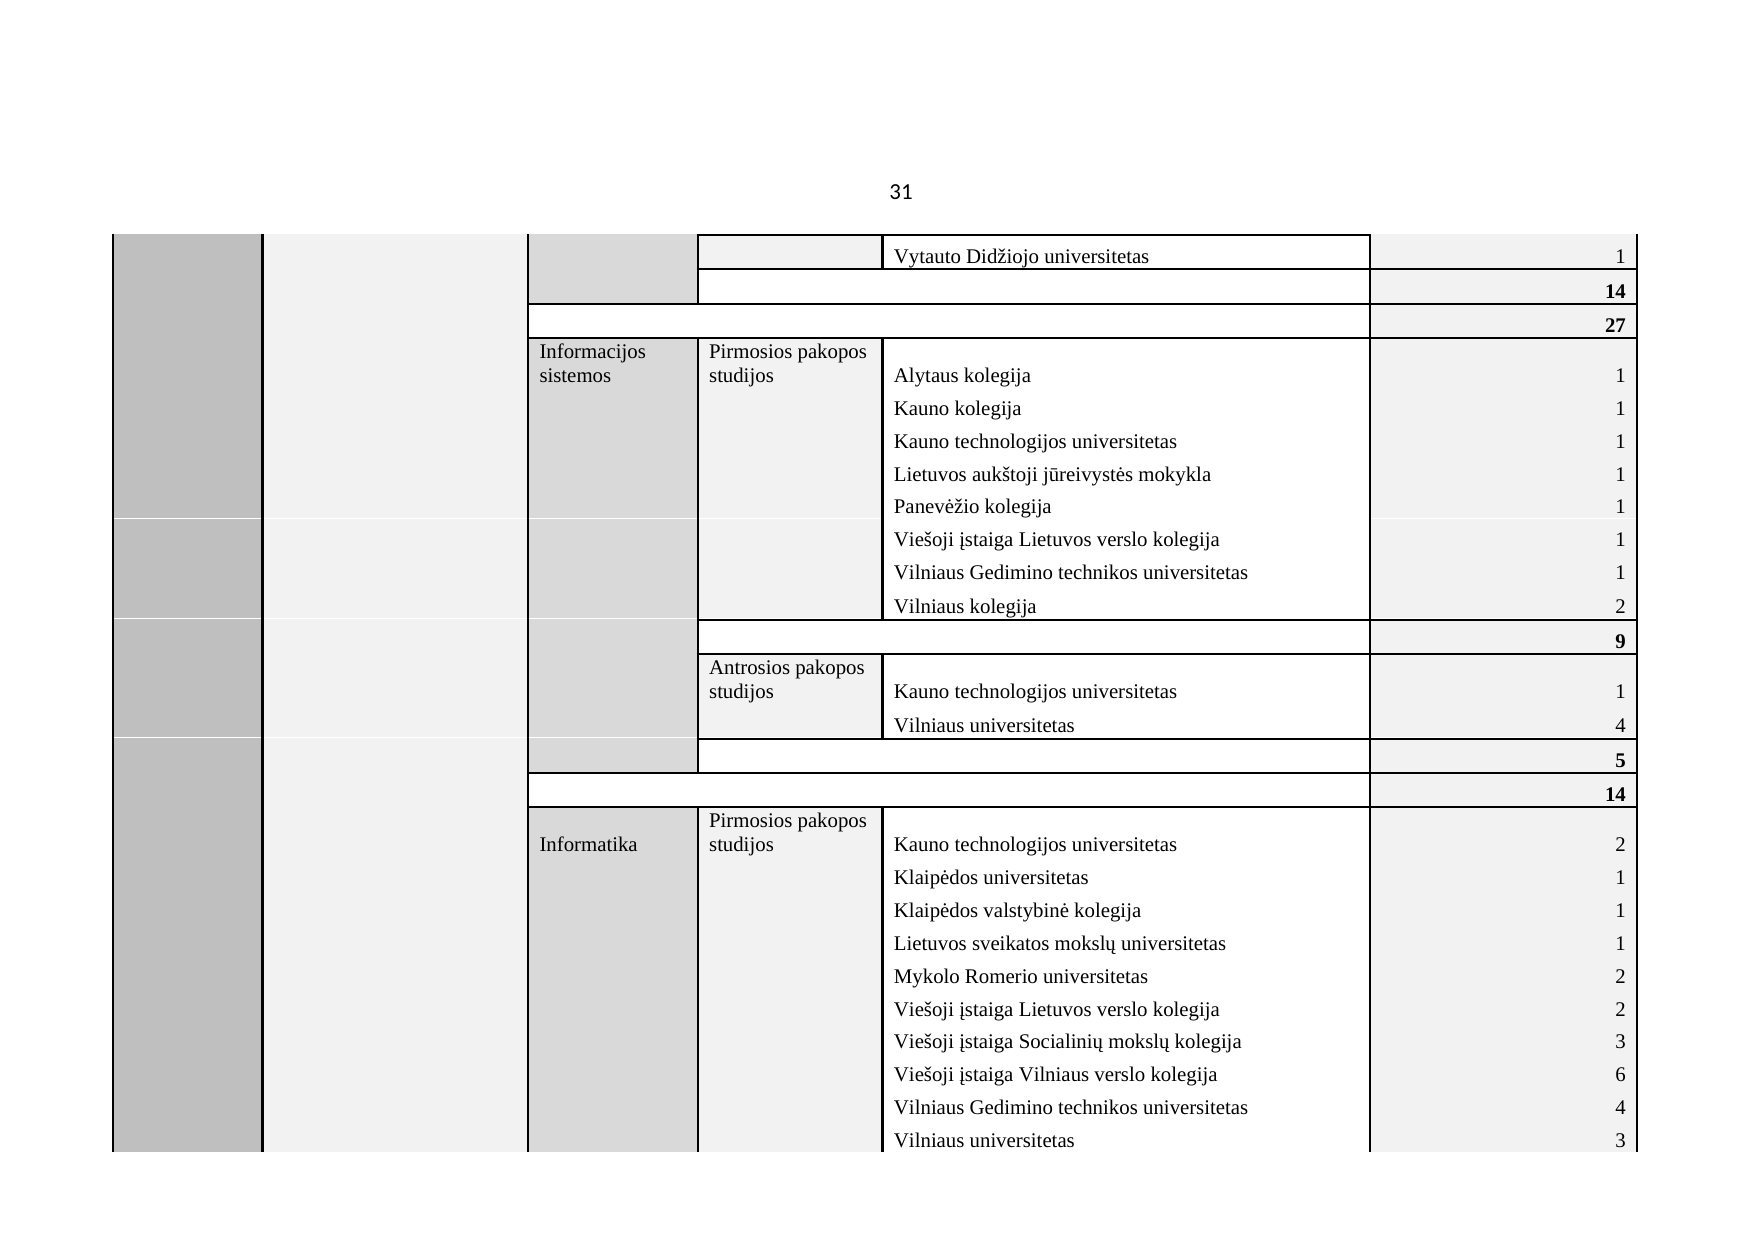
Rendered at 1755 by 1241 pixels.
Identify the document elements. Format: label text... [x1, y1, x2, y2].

table_cell 2 [1371, 584, 1636, 618]
table_cell [883, 305, 1369, 337]
table_cell [114, 738, 261, 772]
table_cell Vilniaus universitetas [884, 1119, 1369, 1152]
table_cell [114, 955, 261, 988]
table_cell [529, 619, 697, 653]
table_cell [264, 268, 527, 303]
table_cell [264, 1119, 527, 1152]
table_cell Panevėžio kolegija [884, 486, 1369, 518]
table_cell [114, 1021, 261, 1053]
table_cell [264, 303, 527, 337]
table_cell [114, 584, 261, 618]
table_cell 1 [1371, 339, 1636, 387]
table_cell [699, 584, 881, 618]
table_cell Kauno technologijos universitetas [884, 420, 1369, 453]
table_cell Lietuvos sveikatos mokslų universitetas [884, 922, 1369, 955]
table_cell [529, 1021, 697, 1053]
table_cell [699, 519, 881, 551]
table_cell [114, 1119, 261, 1152]
table_cell Mykolo Romerio universitetas [884, 955, 1369, 988]
table_cell 3 [1371, 1021, 1636, 1053]
table_cell [114, 337, 261, 387]
table_cell [529, 988, 697, 1021]
table_cell 1 [1371, 453, 1636, 486]
table_cell Kauno technologijos universitetas [884, 808, 1369, 856]
table_cell [883, 774, 1369, 806]
table_cell [264, 234, 527, 268]
table_cell [114, 922, 261, 955]
table_cell [699, 856, 881, 889]
table_cell Informatika [529, 808, 697, 856]
table_cell [699, 703, 881, 737]
table_cell [114, 234, 261, 268]
table_cell [114, 619, 261, 653]
table_cell [529, 420, 697, 453]
table_cell [114, 486, 261, 518]
table_cell [114, 268, 261, 303]
table_cell [264, 337, 527, 387]
table_cell [264, 955, 527, 988]
table_cell [699, 236, 881, 268]
table_cell [529, 653, 697, 703]
table_cell Pirmosios pakopos studijos [699, 808, 881, 856]
table_cell [114, 806, 261, 856]
table_cell [264, 889, 527, 922]
table_cell [699, 453, 881, 486]
table_cell 1 [1371, 889, 1636, 922]
table_cell [114, 1053, 261, 1086]
table_cell [529, 268, 697, 303]
table_cell [264, 486, 527, 518]
table_cell [699, 1053, 881, 1086]
table_cell [264, 806, 527, 856]
table_cell [699, 988, 881, 1021]
table_cell [699, 551, 881, 584]
table_cell [264, 856, 527, 889]
table_cell Vilniaus kolegija [884, 584, 1369, 618]
table_cell [114, 420, 261, 453]
table_cell Alytaus kolegija [884, 339, 1369, 387]
table_cell 1 [1371, 519, 1636, 551]
table_cell [114, 551, 261, 584]
table_cell [264, 453, 527, 486]
table_cell 1 [1371, 922, 1636, 955]
table_cell 6 [1371, 1053, 1636, 1086]
table_cell [114, 856, 261, 889]
table_cell Vilniaus Gedimino technikos universitetas [884, 551, 1369, 584]
table_cell 5 [1371, 740, 1636, 772]
table_cell 1 [1371, 551, 1636, 584]
table_cell Pirmosios pakopos studijos [699, 339, 881, 387]
table_cell [529, 453, 697, 486]
table_cell 1 [1371, 234, 1636, 268]
table_cell [114, 653, 261, 703]
table_cell [699, 1119, 881, 1152]
table_cell [264, 1021, 527, 1053]
table_cell [699, 486, 881, 518]
table_cell [264, 420, 527, 453]
table_cell [114, 703, 261, 737]
table_cell [114, 988, 261, 1021]
table_cell Informacijos sistemos [529, 339, 697, 387]
table_cell [264, 922, 527, 955]
table_cell [529, 551, 697, 584]
table_cell [699, 420, 881, 453]
table_cell [529, 922, 697, 955]
table_cell [529, 1119, 697, 1152]
table_cell [699, 387, 881, 420]
table_cell [264, 584, 527, 618]
table_cell [529, 1086, 697, 1119]
table_cell Antrosios pakopos studijos Suma [699, 270, 1369, 303]
table_cell [699, 889, 881, 922]
table_cell Klaipėdos valstybinė kolegija [884, 889, 1369, 922]
table_cell [529, 486, 697, 518]
table_cell 14 [1371, 774, 1636, 806]
table_cell [114, 519, 261, 551]
table_cell Vilniaus universitetas [884, 703, 1369, 737]
table_cell Vilniaus Gedimino technikos universitetas [884, 1086, 1369, 1119]
table_cell Kauno technologijos universitetas [884, 655, 1369, 703]
table_cell 1 [1371, 856, 1636, 889]
table_cell Kauno kolegija [884, 387, 1369, 420]
table_cell 4 [1371, 1086, 1636, 1119]
table_cell [114, 1086, 261, 1119]
table_cell [264, 988, 527, 1021]
table_cell Informacijos sistemos Suma [529, 774, 882, 806]
table_cell [529, 889, 697, 922]
table_cell Antrosios pakopos studijos Suma [699, 740, 1369, 772]
table_cell [529, 856, 697, 889]
table_cell [529, 584, 697, 618]
table_cell 2 [1371, 988, 1636, 1021]
table_cell [264, 653, 527, 703]
table_cell [264, 772, 527, 806]
table_cell Vytauto Didžiojo universitetas [884, 236, 1369, 268]
table_cell Viešoji įstaiga Vilniaus verslo kolegija [884, 1053, 1369, 1086]
table_cell 1 [1371, 655, 1636, 703]
table_cell Antrosios pakopos studijos [699, 655, 881, 703]
table_cell [529, 738, 697, 772]
table_cell 2 [1371, 955, 1636, 988]
table_cell 14 [1371, 270, 1636, 303]
table_cell Klaipėdos universitetas [884, 856, 1369, 889]
table_cell [114, 387, 261, 420]
table_cell [264, 519, 527, 551]
table_cell 1 [1371, 420, 1636, 453]
table_cell [264, 738, 527, 772]
table_cell [699, 955, 881, 988]
table_cell Lietuvos aukštoji jūreivystės mokykla [884, 453, 1369, 486]
table_cell [529, 519, 697, 551]
table_cell [529, 703, 697, 737]
table_cell [114, 453, 261, 486]
table_cell 2 [1371, 808, 1636, 856]
table_cell [264, 1053, 527, 1086]
table_cell [699, 922, 881, 955]
table_cell 9 [1371, 621, 1636, 653]
table_cell Viešoji įstaiga Socialinių mokslų kolegija [884, 1021, 1369, 1053]
table_cell Pirmosios pakopos studijos Suma [699, 621, 1369, 653]
table_cell [264, 703, 527, 737]
table_cell [264, 619, 527, 653]
table_cell 1 [1371, 486, 1636, 518]
table_cell [529, 387, 697, 420]
table_cell [114, 303, 261, 337]
table_cell Gamybos inžinerija Suma [529, 305, 882, 337]
table_cell [114, 889, 261, 922]
table_cell 27 [1371, 305, 1636, 337]
table_cell [264, 387, 527, 420]
table_cell [529, 1053, 697, 1086]
table_cell [529, 955, 697, 988]
table_cell [264, 551, 527, 584]
table_cell 1 [1371, 387, 1636, 420]
table_cell [114, 772, 261, 806]
table_cell 4 [1371, 703, 1636, 737]
table_cell Viešoji įstaiga Lietuvos verslo kolegija [884, 988, 1369, 1021]
table_cell [264, 1086, 527, 1119]
table_cell [529, 234, 697, 268]
table_cell [699, 1021, 881, 1053]
table_cell 3 [1371, 1119, 1636, 1152]
table_cell Viešoji įstaiga Lietuvos verslo kolegija [884, 519, 1369, 551]
table_cell [699, 1086, 881, 1119]
